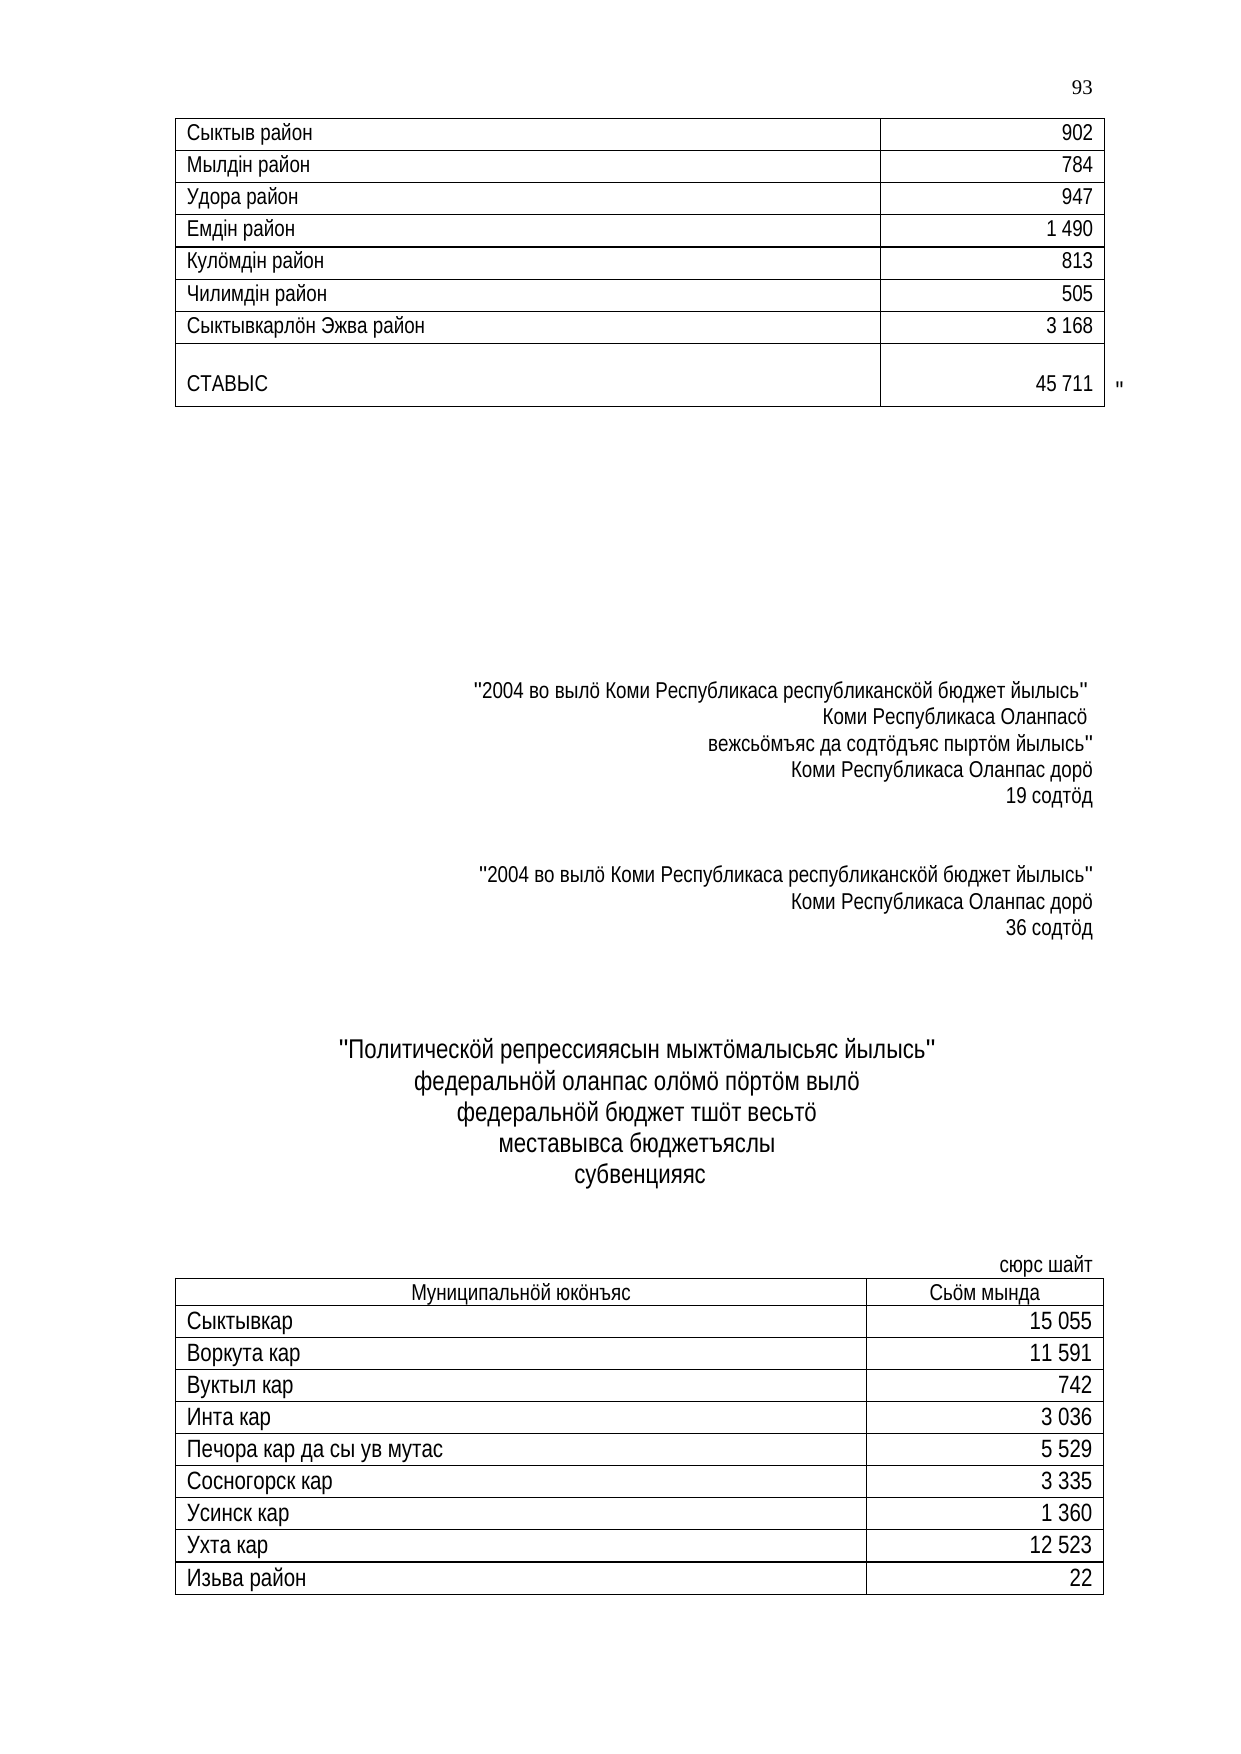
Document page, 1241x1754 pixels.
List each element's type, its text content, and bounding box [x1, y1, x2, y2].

table_cell Чилимдiн район [176, 280, 880, 311]
text 19 содтöд [187, 782, 1092, 809]
table_cell " [1105, 343, 1133, 406]
table_cell [1104, 1369, 1147, 1401]
text Коми Республикаса Оланпасö [187, 703, 1092, 729]
table_cell [1104, 1561, 1147, 1593]
table_cell 742 [867, 1370, 1103, 1401]
table_cell [1105, 246, 1133, 278]
table_cell Емдiн район [176, 215, 880, 246]
table_cell 5 529 [867, 1434, 1103, 1465]
table_cell [1105, 311, 1133, 343]
text сюрс шайт [187, 1251, 1092, 1277]
table_cell [1104, 1401, 1147, 1433]
table_cell Усинск кар [176, 1498, 866, 1529]
text федеральнöй бюджет тшöт весьтö [187, 1096, 1092, 1127]
table_cell Инта кар [176, 1402, 866, 1433]
text субвенцияяс [187, 1158, 1092, 1189]
text федеральнöй оланпас олöмö пöртöм вылö [187, 1065, 1092, 1096]
table_cell 11 591 [867, 1338, 1103, 1369]
table_cell [1104, 1433, 1147, 1465]
text Коми Республикаса Оланпас дорö [187, 756, 1092, 782]
table_cell 1 490 [881, 215, 1104, 246]
table_cell [1105, 150, 1133, 182]
table_cell 505 [881, 280, 1104, 311]
table_cell [1105, 214, 1133, 246]
table_cell 1 360 [867, 1498, 1103, 1529]
table_cell 902 [881, 119, 1104, 150]
table_cell [1104, 1337, 1147, 1369]
table_cell Сыктывкар [176, 1306, 866, 1337]
table_cell Печора кар да сы ув мутас [176, 1434, 866, 1465]
table_cell Мылдiн район [176, 151, 880, 182]
table_cell Сыктывкарлöн Эжва район [176, 312, 880, 343]
table_cell 3 036 [867, 1402, 1103, 1433]
table_header Муниципальнöй юкöнъяс [176, 1279, 866, 1305]
table_cell [1105, 182, 1133, 214]
table_cell [1105, 279, 1133, 311]
table_cell [1104, 1305, 1147, 1337]
table_cell 22 [867, 1563, 1103, 1593]
table_cell [1104, 1529, 1147, 1561]
table_cell 15 055 [867, 1306, 1103, 1337]
table_cell 3 168 [881, 312, 1104, 343]
table_cell Вуктыл кар [176, 1370, 866, 1401]
text "2004 во вылö Коми Республикаса республиканскöй бюджет йылысь" [187, 861, 1092, 888]
text 36 содтöд [187, 914, 1092, 940]
table_header Сьöм мында [867, 1279, 1103, 1305]
table_cell Сыктыв район [176, 119, 880, 150]
table_cell 947 [881, 183, 1104, 214]
table_cell Удора район [176, 183, 880, 214]
table_cell 45 711 [881, 344, 1104, 406]
text вежсьöмъяс да содтöдъяс пыртöм йылысь" [187, 729, 1092, 756]
table_cell 784 [881, 151, 1104, 182]
table_header [1104, 1278, 1147, 1305]
table_cell [1104, 1465, 1147, 1497]
text "Политическöй репрессияясын мыжтöмалысьяс йылысь" [187, 1033, 1092, 1065]
table_cell 3 335 [867, 1466, 1103, 1497]
table_cell 12 523 [867, 1530, 1103, 1561]
table_cell [1105, 118, 1133, 150]
text меставывса бюджетъяслы [187, 1127, 1092, 1158]
table_cell Ухта кар [176, 1530, 866, 1561]
table_cell Воркута кар [176, 1338, 866, 1369]
text "2004 во вылö Коми Республикаса республиканскöй бюджет йылысь" [187, 677, 1092, 703]
table_cell СТАВЫС [176, 344, 880, 406]
table_cell Изьва район [176, 1563, 866, 1593]
table_cell Кулöмдiн район [176, 248, 880, 278]
table_cell [1104, 1497, 1147, 1529]
table_cell 813 [881, 248, 1104, 278]
table_cell Сосногорск кар [176, 1466, 866, 1497]
text Коми Республикаса Оланпас дорö [187, 888, 1092, 914]
